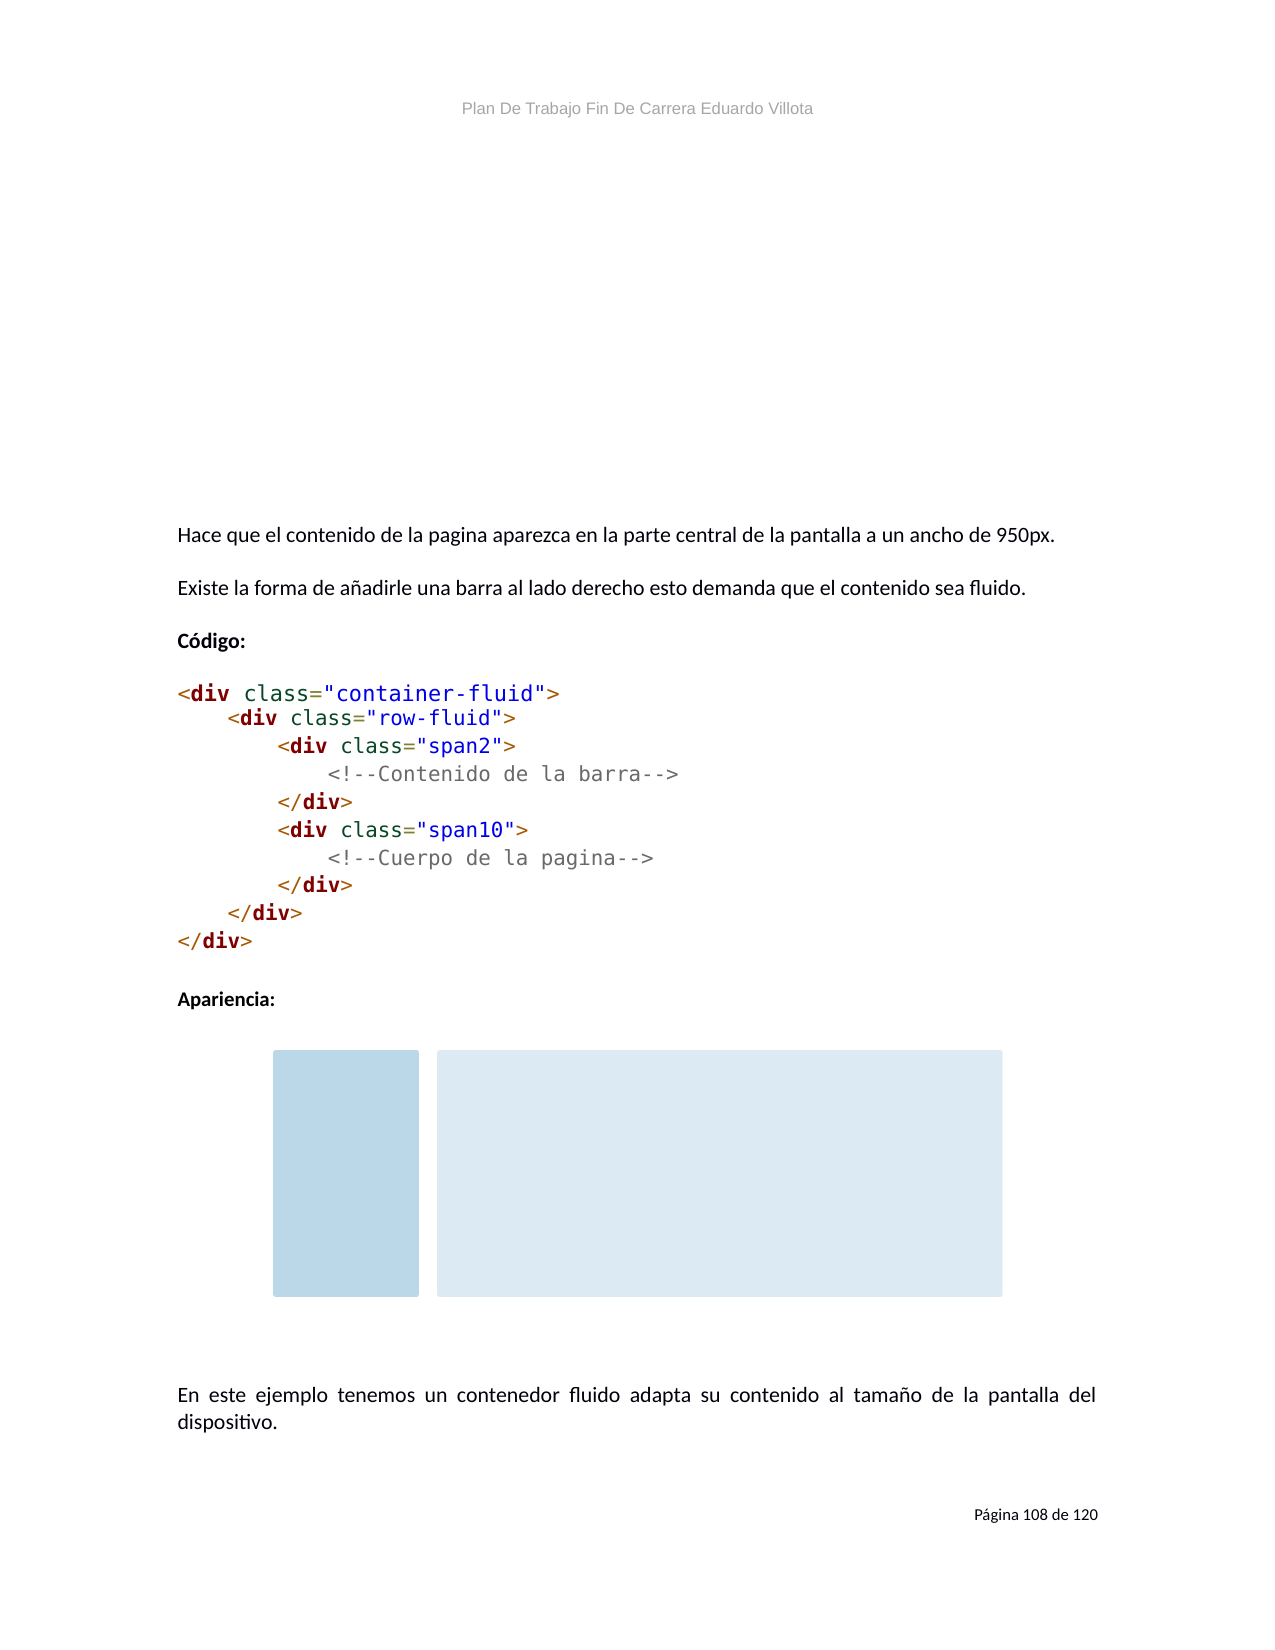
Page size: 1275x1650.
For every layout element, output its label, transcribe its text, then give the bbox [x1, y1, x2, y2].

text <div class="span2"> [177, 734, 1098, 758]
text <!--Cuerpo de la pagina--> [177, 846, 1098, 870]
text <div class="span10"> [177, 818, 1098, 842]
text Existe la forma de añadirle una barra al lado derecho esto demanda que el contenido sea fluido. [177, 574, 1098, 601]
text <div class="container-fluid"> [177, 681, 1098, 706]
text Código: [177, 628, 1098, 654]
text Apariencia: [177, 986, 1098, 1012]
text </div> [177, 901, 1098, 925]
text <div class="row-fluid"> [177, 706, 1098, 731]
text <!--Contenido de la barra--> [177, 762, 1098, 786]
picture [266, 1045, 1009, 1302]
text En este ejemplo tenemos un contenedor fluido adapta su contenido al tamaño de la pantalla del dispositivo. [177, 1382, 1098, 1435]
text Hace que el contenido de la pagina aparezca en la parte central de la pantalla a un ancho de 950px. [177, 521, 1098, 548]
text </div> [177, 929, 1098, 953]
text </div> [177, 873, 1098, 898]
text </div> [177, 790, 1098, 814]
